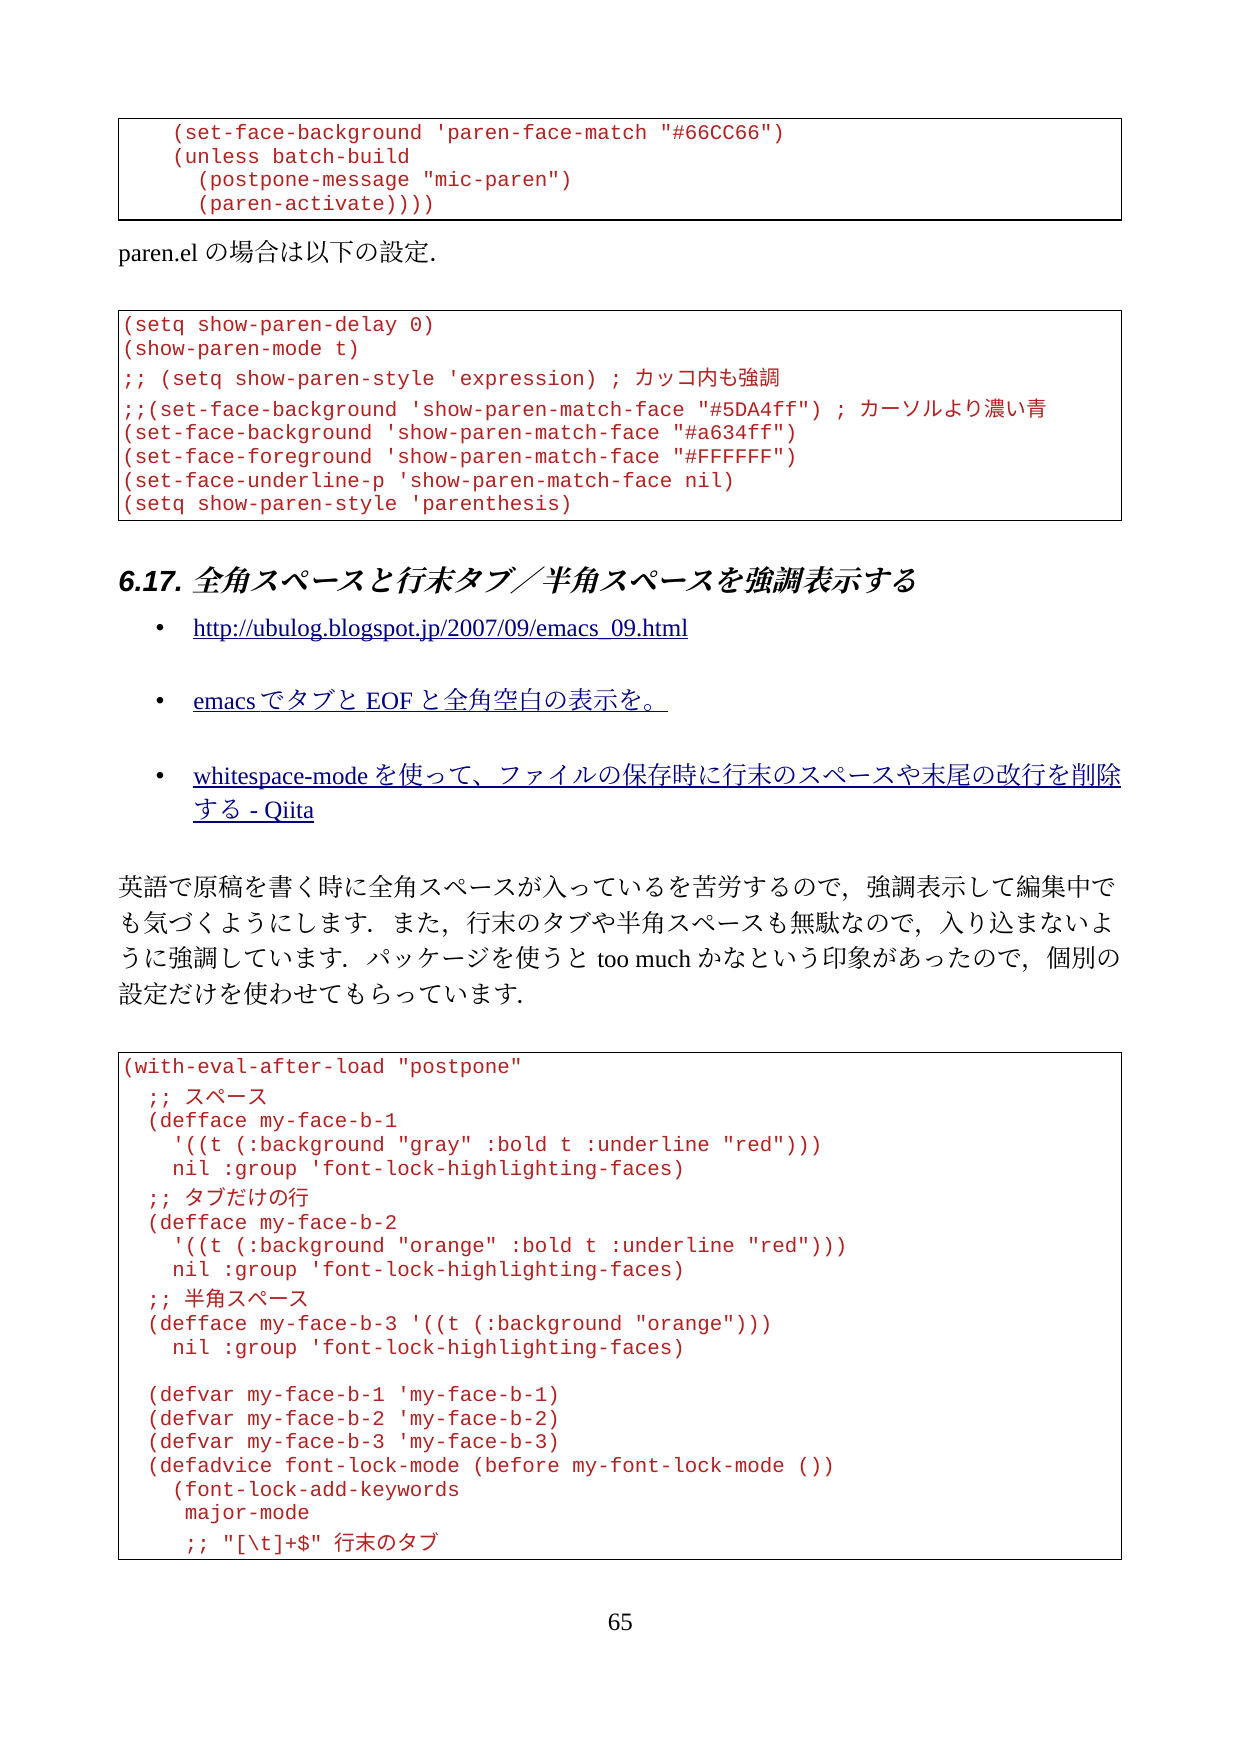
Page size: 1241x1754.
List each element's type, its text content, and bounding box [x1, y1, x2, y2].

text (set-face-foreground 'show-paren-match-face "#FFFFFF") [119, 442, 1121, 466]
text ;; (setq show-paren-style 'expression) ; カッコ内も強調 [119, 357, 1121, 388]
text ;; スペース [119, 1076, 1121, 1106]
text '((t (:background "gray" :bold t :underline "red"))) [119, 1130, 1121, 1154]
text (defvar my-face-b-1 'my-face-b-1) [119, 1380, 1121, 1404]
text (set-face-underline-p 'show-paren-match-face nil) [119, 466, 1121, 489]
text (paren-activate)))) [119, 189, 1121, 219]
text nil :group 'font-lock-highlighting-faces) [119, 1333, 1121, 1356]
text (show-paren-mode t) [119, 334, 1121, 357]
text (defface my-face-b-2 [119, 1208, 1121, 1231]
text '((t (:background "orange" :bold t :underline "red"))) [119, 1231, 1121, 1255]
text (font-lock-add-keywords [119, 1474, 1121, 1498]
text nil :group 'font-lock-highlighting-faces) [119, 1255, 1121, 1279]
text (defface my-face-b-1 [119, 1106, 1121, 1130]
text (set-face-background 'show-paren-match-face "#a634ff") [119, 418, 1121, 442]
text ;; タブだけの行 [119, 1177, 1121, 1208]
text ;;(set-face-background 'show-paren-match-face "#5DA4ff") ; カーソルより濃い青 [119, 388, 1121, 418]
text major-mode [119, 1498, 1121, 1522]
text (postpone-message "mic-paren") [119, 165, 1121, 189]
subtitle 全角スペースと行末タブ／半角スペースを強調表示する [118, 558, 1122, 600]
text (setq show-paren-style 'parenthesis) [119, 489, 1121, 520]
list emacsでタブとEOFと全角空白の表示を。 [156, 683, 1122, 745]
text (set-face-background 'paren-face-match "#66CC66") [119, 119, 1121, 142]
text (defface my-face-b-3 '((t (:background "orange"))) [119, 1309, 1121, 1333]
text (unless batch-build [119, 142, 1121, 165]
list whitespace-modeを使って、ファイルの保存時に行末のスペースや末尾の改行を削除する - Qiita [156, 758, 1122, 855]
text 英語で原稿を書く時に全角スペースが入っているを苦労するので，強調表示して編集中でも気づくようにします．また，行末のタブや半角スペースも無駄なので，入り込まないように強調しています．パッケージを使うと too much かなという印象があったので，個別の設定だけを使わせてもらっています． [118, 867, 1122, 1040]
text (defvar my-face-b-2 'my-face-b-2) [119, 1404, 1121, 1427]
text ;; 半角スペース [119, 1279, 1121, 1309]
text (with-eval-after-load "postpone" [119, 1053, 1121, 1076]
list http://ubulog.blogspot.jp/2007/09/emacs_09.html [156, 613, 1122, 670]
text nil :group 'font-lock-highlighting-faces) [119, 1154, 1121, 1177]
text paren.el の場合は以下の設定． [118, 233, 1122, 298]
text (defvar my-face-b-3 'my-face-b-3) [119, 1427, 1121, 1451]
text ;; "[\t]+$" 行末のタブ [119, 1522, 1121, 1559]
text (defadvice font-lock-mode (before my-font-lock-mode ()) [119, 1451, 1121, 1474]
text (setq show-paren-delay 0) [119, 311, 1121, 334]
